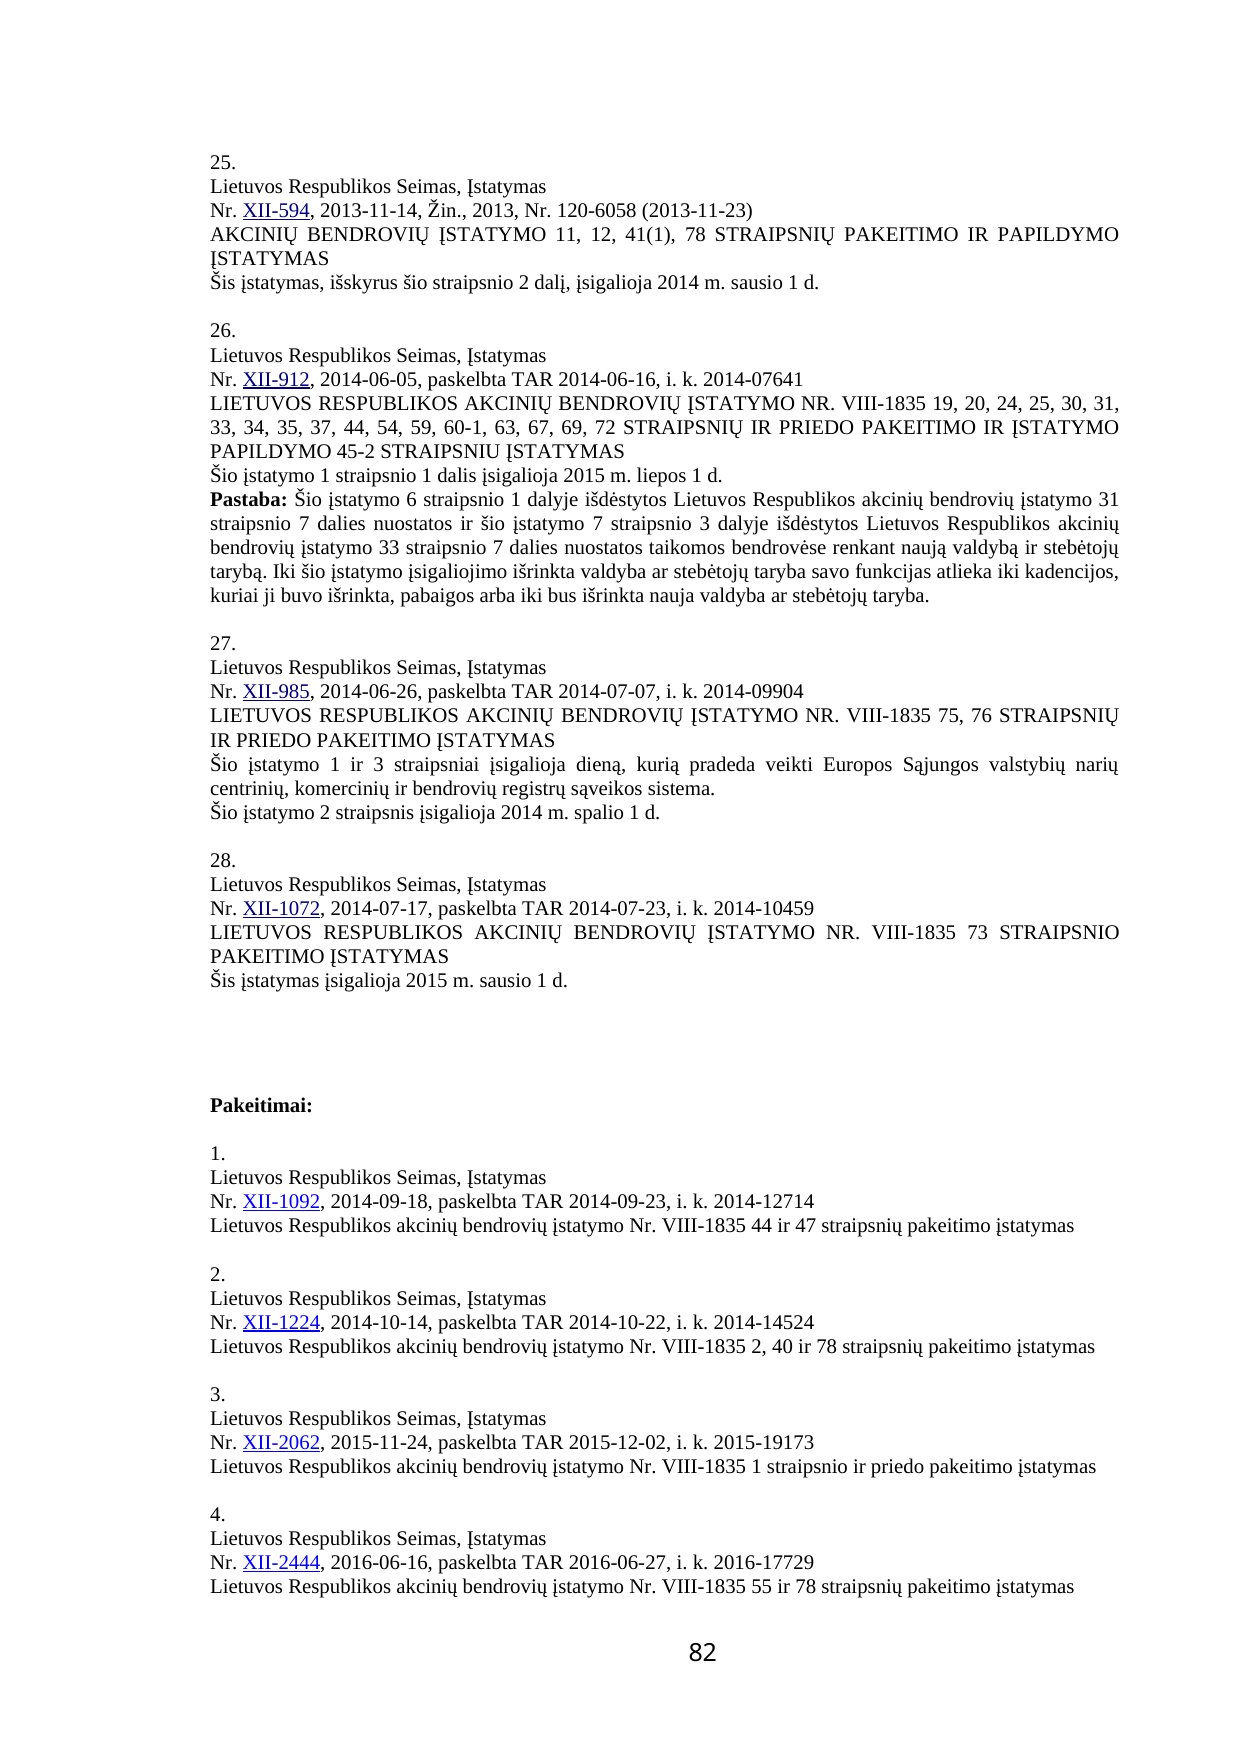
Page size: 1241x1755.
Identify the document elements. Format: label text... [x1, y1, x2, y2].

text 4. [210, 1502, 1120, 1526]
text Nr. XII-594, 2013-11-14, Žin., 2013, Nr. 120-6058 (2013-11-23) [210, 198, 1120, 222]
text Pakeitimai: [210, 1093, 1120, 1117]
text LIETUVOS RESPUBLIKOS AKCINIŲ BENDROVIŲ ĮSTATYMO NR. VIII-1835 19, 20, 24, 25, 30, 31, 33, 34, 35, 37, 44, 54, 59, 60-1, 63, 67, 69, 72 STRAIPSNIŲ IR PRIEDO PAKEITIMO IR ĮSTATYMO PAPILDYMO 45-2 STRAIPSNIU ĮSTATYMAS [210, 391, 1120, 463]
text Nr. XII-2062, 2015-11-24, paskelbta TAR 2015-12-02, i. k. 2015-19173 [210, 1430, 1120, 1454]
text Lietuvos Respublikos Seimas, Įstatymas [210, 872, 1120, 896]
text Lietuvos Respublikos Seimas, Įstatymas [210, 342, 1120, 367]
text LIETUVOS RESPUBLIKOS AKCINIŲ BENDROVIŲ ĮSTATYMO NR. VIII-1835 75, 76 STRAIPSNIŲ IR PRIEDO PAKEITIMO ĮSTATYMAS [210, 703, 1120, 752]
text 3. [210, 1382, 1120, 1406]
text Šio įstatymo 1 ir 3 straipsniai įsigalioja dieną, kurią pradeda veikti Europos Sąjungos valstybių narių centrinių, komercinių ir bendrovių registrų sąveikos sistema. [210, 752, 1120, 800]
text Lietuvos Respublikos Seimas, Įstatymas [210, 174, 1120, 198]
text Nr. XII-912, 2014-06-05, paskelbta TAR 2014-06-16, i. k. 2014-07641 [210, 367, 1120, 391]
text Lietuvos Respublikos akcinių bendrovių įstatymo Nr. VIII-1835 1 straipsnio ir priedo pakeitimo įstatymas [210, 1454, 1120, 1478]
text Lietuvos Respublikos akcinių bendrovių įstatymo Nr. VIII-1835 55 ir 78 straipsnių pakeitimo įstatymas [210, 1574, 1120, 1598]
text 26. [210, 318, 1120, 342]
text Pastaba: Šio įstatymo 6 straipsnio 1 dalyje išdėstytos Lietuvos Respublikos akcinių bendrovių įstatymo 31 straipsnio 7 dalies nuostatos ir šio įstatymo 7 straipsnio 3 dalyje išdėstytos Lietuvos Respublikos akcinių bendrovių įstatymo 33 straipsnio 7 dalies nuostatos taikomos bendrovėse renkant naują valdybą ir stebėtojų tarybą. Iki šio įstatymo įsigaliojimo išrinkta valdyba ar stebėtojų taryba savo funkcijas atlieka iki kadencijos, kuriai ji buvo išrinkta, pabaigos arba iki bus išrinkta nauja valdyba ar stebėtojų taryba. [210, 487, 1120, 607]
text Nr. XII-2444, 2016-06-16, paskelbta TAR 2016-06-27, i. k. 2016-17729 [210, 1550, 1120, 1574]
text Šio įstatymo 1 straipsnio 1 dalis įsigalioja 2015 m. liepos 1 d. [210, 463, 1120, 487]
text 1. [210, 1141, 1120, 1165]
text Nr. XII-1072, 2014-07-17, paskelbta TAR 2014-07-23, i. k. 2014-10459 [210, 896, 1120, 920]
text Nr. XII-1224, 2014-10-14, paskelbta TAR 2014-10-22, i. k. 2014-14524 [210, 1310, 1120, 1334]
text Lietuvos Respublikos akcinių bendrovių įstatymo Nr. VIII-1835 44 ir 47 straipsnių pakeitimo įstatymas [210, 1213, 1120, 1237]
text 28. [210, 848, 1120, 872]
text Lietuvos Respublikos Seimas, Įstatymas [210, 1286, 1120, 1310]
text Nr. XII-985, 2014-06-26, paskelbta TAR 2014-07-07, i. k. 2014-09904 [210, 679, 1120, 703]
text 25. [210, 150, 1120, 174]
text Lietuvos Respublikos Seimas, Įstatymas [210, 1165, 1120, 1189]
text Lietuvos Respublikos Seimas, Įstatymas [210, 1406, 1120, 1430]
text Šio įstatymo 2 straipsnis įsigalioja 2014 m. spalio 1 d. [210, 800, 1120, 824]
text AKCINIŲ BENDROVIŲ ĮSTATYMO 11, 12, 41(1), 78 STRAIPSNIŲ PAKEITIMO IR PAPILDYMO ĮSTATYMAS [210, 222, 1120, 270]
text 2. [210, 1262, 1120, 1286]
text Nr. XII-1092, 2014-09-18, paskelbta TAR 2014-09-23, i. k. 2014-12714 [210, 1189, 1120, 1213]
text Lietuvos Respublikos Seimas, Įstatymas [210, 655, 1120, 679]
text Šis įstatymas, išskyrus šio straipsnio 2 dalį, įsigalioja 2014 m. sausio 1 d. [210, 270, 1120, 294]
text Lietuvos Respublikos Seimas, Įstatymas [210, 1526, 1120, 1550]
text LIETUVOS RESPUBLIKOS AKCINIŲ BENDROVIŲ ĮSTATYMO NR. VIII-1835 73 STRAIPSNIO PAKEITIMO ĮSTATYMAS [210, 920, 1120, 968]
text Šis įstatymas įsigalioja 2015 m. sausio 1 d. [210, 968, 1111, 992]
text 27. [210, 631, 1120, 655]
text Lietuvos Respublikos akcinių bendrovių įstatymo Nr. VIII-1835 2, 40 ir 78 straipsnių pakeitimo įstatymas [210, 1334, 1120, 1358]
